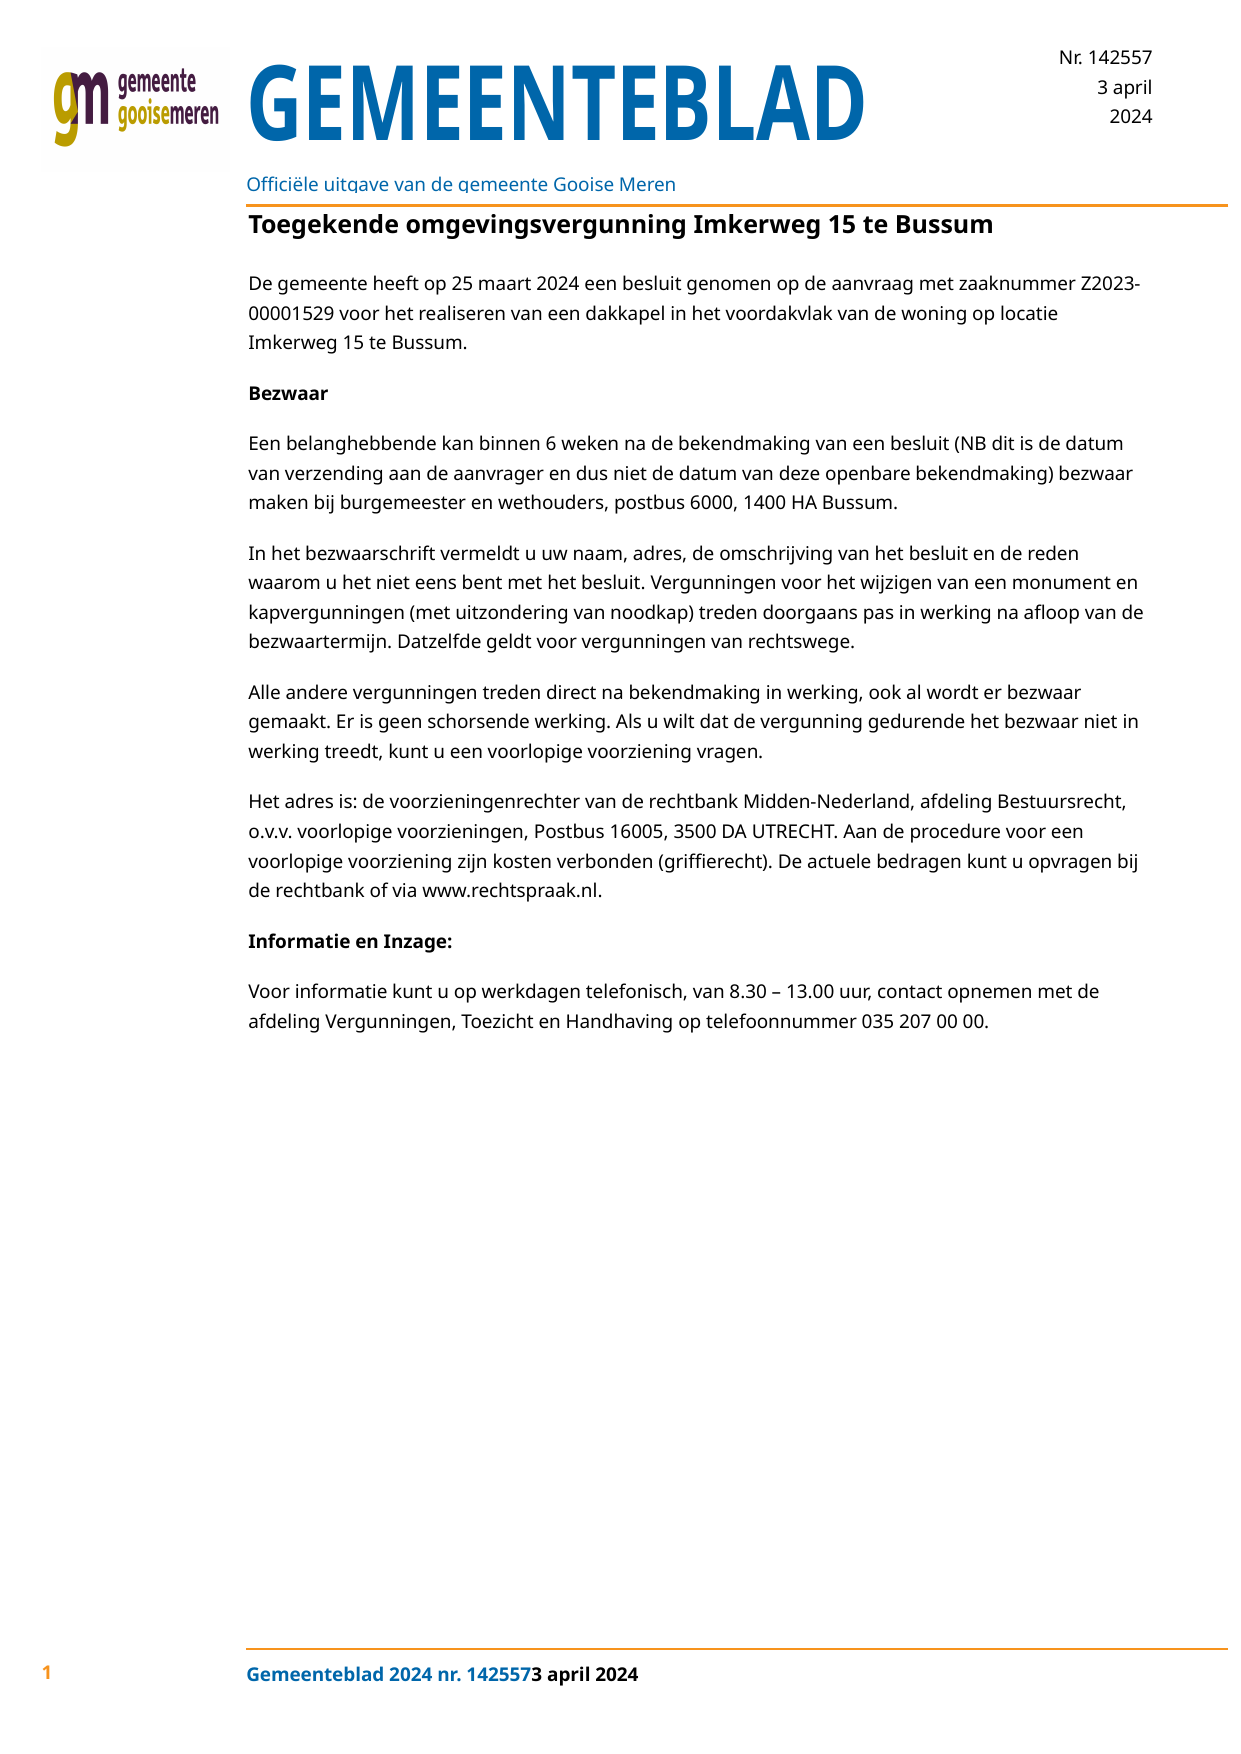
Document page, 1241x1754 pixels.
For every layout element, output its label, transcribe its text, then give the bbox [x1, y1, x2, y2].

text Voor informatie kunt u op werkdagen telefonisch, van 8.30 – 13.00 uur, contact opnemen met de afdeling Vergunningen, Toezicht en Handhaving op telefoonnummer 035 207 00 00. [248, 978, 1152, 1033]
text De gemeente heeft op 25 maart 2024 een besluit genomen op de aanvraag met zaaknummer Z2023-00001529 voor het realiseren van een dakkapel in het voordakvlak van de woning op locatie Imkerweg 15 te Bussum. [248, 270, 1152, 355]
text Informatie en Inzage: [248, 928, 1152, 953]
text Alle andere vergunningen treden direct na bekendmaking in werking, ook al wordt er bezwaar gemaakt. Er is geen schorsende werking. Als u wilt dat de vergunning gedurende het bezwaar niet in werking treedt, kunt u een voorlopige voorziening vragen. [248, 679, 1152, 764]
text Een belanghebbende kan binnen 6 weken na de bekendmaking van een besluit (NB dit is de datum van verzending aan de aanvrager en dus niet de datum van deze openbare bekendmaking) bezwaar maken bij burgemeester en wethouders, postbus 6000, 1400 HA Bussum. [248, 430, 1152, 515]
text Toegekende omgevingsvergunning Imkerweg 15 te Bussum [248, 207, 1152, 241]
text In het bezwaarschrift vermeldt u uw naam, adres, de omschrijving van het besluit en de reden waarom u het niet eens bent met het besluit. Vergunningen voor het wijzigen van een monument en kapvergunningen (met uitzondering van noodkap) treden doorgaans pas in werking na afloop van de bezwaartermijn. Datzelfde geldt voor vergunningen van rechtswege. [248, 540, 1152, 654]
text Het adres is: de voorzieningenrechter van de rechtbank Midden-Nederland, afdeling Bestuursrecht, o.v.v. voorlopige voorzieningen, Postbus 16005, 3500 DA UTRECHT. Aan de procedure voor een voorlopige voorziening zijn kosten verbonden (griffierecht). De actuele bedragen kunt u opvragen bij de rechtbank of via www.rechtspraak.nl. [248, 789, 1152, 903]
text Bezwaar [248, 380, 1152, 406]
picture [41, 47, 231, 172]
